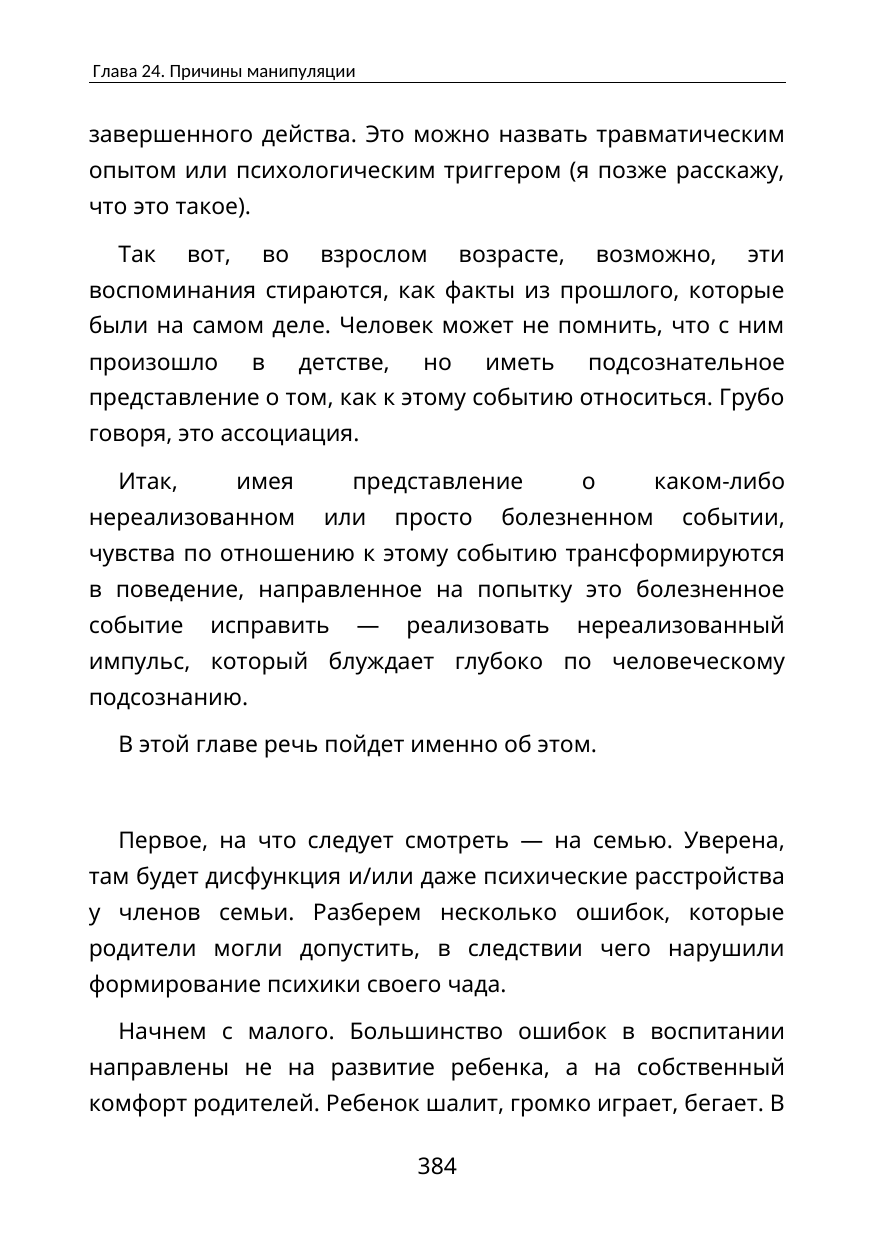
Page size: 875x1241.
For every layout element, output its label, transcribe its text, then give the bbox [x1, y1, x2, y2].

text Первое, на что следует смотреть — на семью. Уверена, там будет дисфункция и/или даже психические расстройства у членов семьи. Разберем несколько ошибок, которые родители могли допустить, в следствии чего нарушили формирование психики своего чада. [88, 824, 786, 999]
text В этой главе речь пойдет именно об этом. [88, 728, 786, 759]
text Так вот, во взрослом возрасте, возможно, эти воспоминания стираются, как факты из прошлого, которые были на самом деле. Человек может не помнить, что с ним произошло в детстве, но иметь подсознательное представление о том, как к этому событию относиться. Грубо говоря, это ассоциация. [88, 238, 786, 448]
text Начнем с малого. Большинство ошибок в воспитании направлены не на развитие ребенка, а на собственный комфорт родителей. Ребенок шалит, громко играет, бегает. В [88, 1015, 786, 1118]
text Итак, имея представление о каком-либо нереализованном или просто болезненном событии, чувства по отношению к этому событию трансформируются в поведение, направленное на попытку это болезненное событие исправить — реализовать нереализованный импульс, который блуждает глубоко по человеческому подсознанию. [88, 465, 786, 712]
text завершенного действа. Это можно назвать травматическим опытом или психологическим триггером (я позже расскажу, что это такое). [88, 118, 786, 221]
